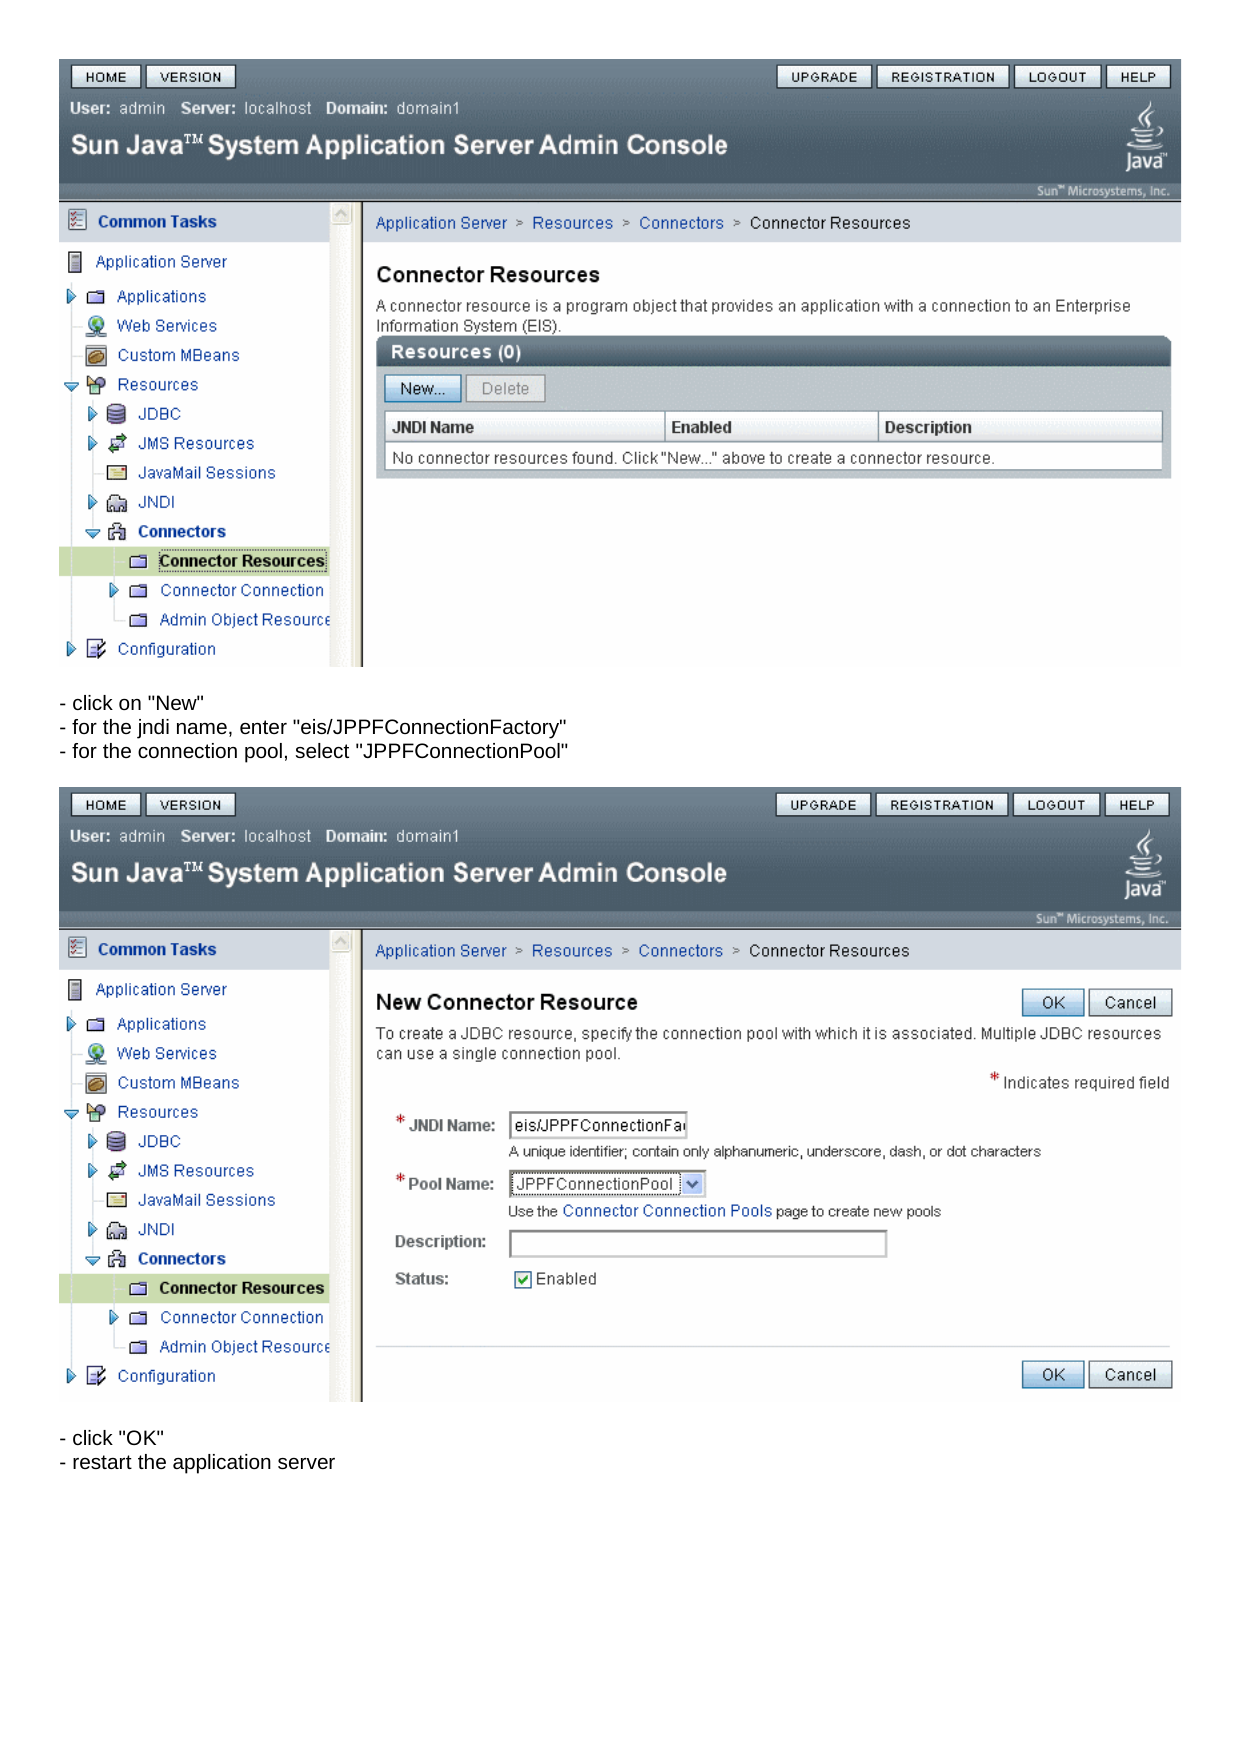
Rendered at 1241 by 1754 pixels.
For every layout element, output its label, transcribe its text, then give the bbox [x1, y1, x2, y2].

text - restart the application server [59, 1450, 1181, 1474]
text - for the connection pool, select "JPPFConnectionPool" [59, 739, 1181, 763]
text - for the jndi name, enter "eis/JPPFConnectionFactory" [59, 715, 1181, 739]
text - click "OK" [59, 1426, 1181, 1450]
picture [59, 787, 1182, 1402]
text - click on "New" [59, 691, 1181, 715]
picture [59, 59, 1182, 667]
